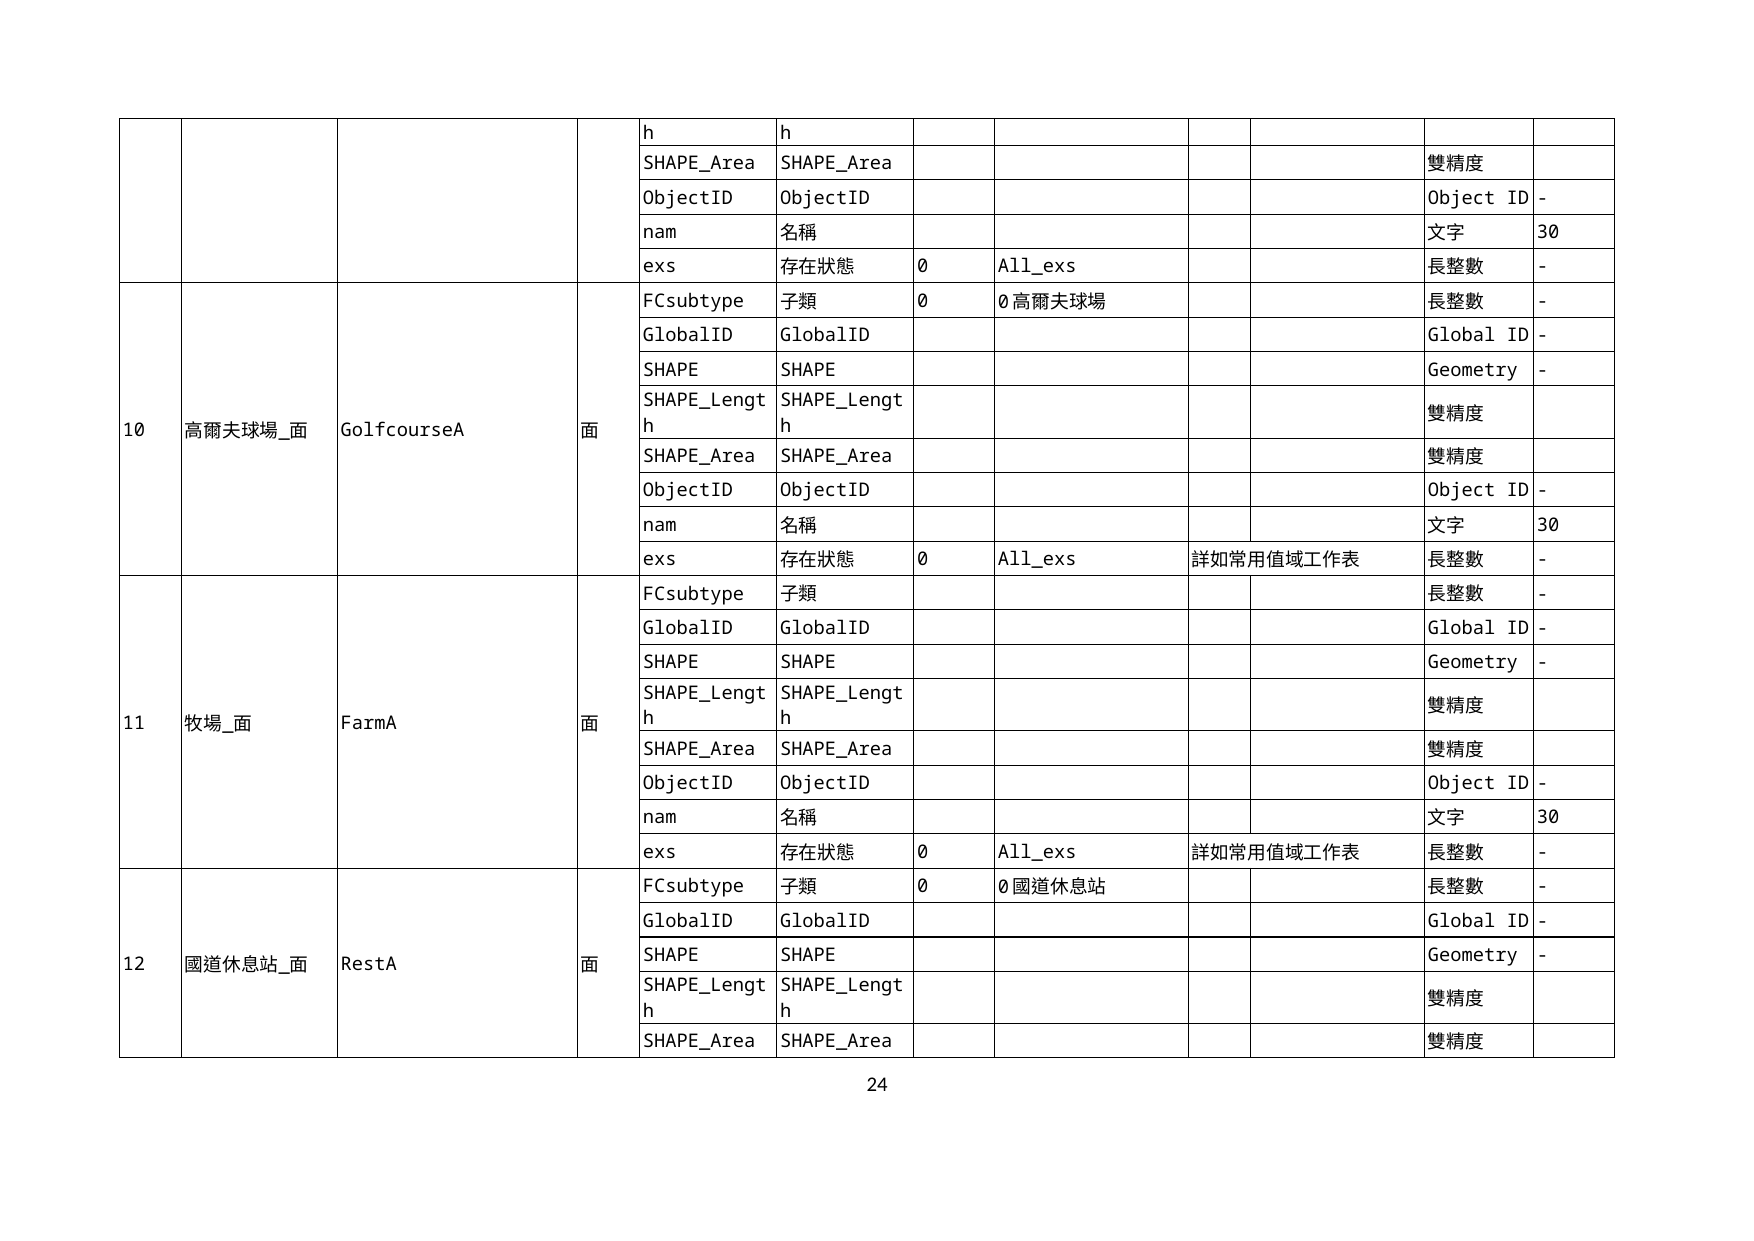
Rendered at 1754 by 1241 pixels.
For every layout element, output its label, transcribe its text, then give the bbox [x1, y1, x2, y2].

table_cell [1251, 507, 1424, 541]
table_cell - [1534, 645, 1614, 678]
table_cell SHAPE [777, 938, 913, 971]
table_cell [1251, 146, 1424, 179]
table_cell SHAPE [777, 352, 913, 385]
table_cell [1534, 386, 1614, 437]
table_cell [1534, 972, 1614, 1023]
table_cell [1189, 938, 1250, 971]
table_cell 30 [1534, 800, 1614, 833]
table_cell [182, 119, 337, 282]
table_cell [1534, 1024, 1614, 1057]
table_cell FCsubtype [640, 869, 776, 902]
table_cell 子類 [777, 283, 913, 317]
table_cell [995, 180, 1188, 213]
table_cell [914, 352, 994, 385]
table_cell - [1534, 283, 1614, 317]
table_cell 子類 [777, 869, 913, 902]
table_cell [1251, 938, 1424, 971]
table_cell 雙精度 [1425, 972, 1533, 1023]
table_cell [914, 119, 994, 145]
table_cell 0 [914, 869, 994, 902]
table_cell [1251, 645, 1424, 678]
table_cell 雙精度 [1425, 679, 1533, 730]
table_cell 雙精度 [1425, 386, 1533, 437]
table_cell [1534, 439, 1614, 472]
table_cell GlobalID [640, 903, 776, 936]
table_cell [1189, 800, 1250, 833]
table_cell SHAPE [640, 938, 776, 971]
table_cell [914, 938, 994, 971]
table_cell [338, 119, 577, 282]
table_cell 長整數 [1425, 869, 1533, 902]
table_cell SHAPE_Area [640, 1024, 776, 1057]
table_cell 名稱 [777, 507, 913, 541]
table_cell [995, 576, 1188, 609]
table_cell [914, 507, 994, 541]
table_cell [1189, 215, 1250, 248]
table_cell nam [640, 215, 776, 248]
table_cell [1189, 318, 1250, 351]
table_cell [1534, 731, 1614, 764]
table_cell - [1534, 576, 1614, 609]
table_cell [578, 119, 639, 282]
table_cell [1534, 679, 1614, 730]
table_cell [995, 119, 1188, 145]
table_cell 12 [120, 869, 181, 1057]
table_cell SHAPE_Area [640, 146, 776, 179]
table_cell 文字 [1425, 800, 1533, 833]
table_cell [1251, 180, 1424, 213]
table_cell [995, 352, 1188, 385]
table_cell [1251, 679, 1424, 730]
table_cell Geometry [1425, 645, 1533, 678]
table_cell 高爾夫球場_面 [182, 283, 337, 575]
table_cell 子類 [777, 576, 913, 609]
table_cell - [1534, 869, 1614, 902]
table_cell [995, 766, 1188, 799]
table_cell [914, 645, 994, 678]
table_cell SHAPE_Area [777, 439, 913, 472]
table_cell [1189, 645, 1250, 678]
table_cell [914, 576, 994, 609]
table_cell [1251, 283, 1424, 317]
table_cell SHAPE_Area [777, 1024, 913, 1057]
table_cell GlobalID [777, 318, 913, 351]
table_cell [914, 473, 994, 506]
table_cell ObjectID [777, 180, 913, 213]
table_cell 長整數 [1425, 542, 1533, 575]
table_cell nam [640, 507, 776, 541]
table_cell [995, 473, 1188, 506]
table_cell [1251, 610, 1424, 644]
table_cell SHAPE_Length [640, 386, 776, 437]
table_cell [995, 439, 1188, 472]
table_cell FCsubtype [640, 576, 776, 609]
table_cell [120, 119, 181, 282]
table_cell SHAPE_Length [777, 386, 913, 437]
table_cell SHAPE [777, 645, 913, 678]
table_cell [1251, 439, 1424, 472]
table_cell 30 [1534, 215, 1614, 248]
table_cell 0高爾夫球場 [995, 283, 1188, 317]
table_cell [1189, 119, 1250, 145]
table_cell SHAPE_Length [777, 679, 913, 730]
table_cell [914, 439, 994, 472]
table_cell [1189, 869, 1250, 902]
table_cell 長整數 [1425, 283, 1533, 317]
table_cell Geometry [1425, 352, 1533, 385]
table_cell [995, 215, 1188, 248]
table_cell 長整數 [1425, 576, 1533, 609]
table_cell [1251, 352, 1424, 385]
table_cell 面 [578, 283, 639, 575]
table_cell h [640, 119, 776, 145]
table_cell [1251, 731, 1424, 764]
table_cell [995, 800, 1188, 833]
table_cell [1251, 386, 1424, 437]
table_cell ObjectID [777, 766, 913, 799]
table_cell 0 [914, 283, 994, 317]
table_cell 面 [578, 576, 639, 868]
table_cell [1251, 903, 1424, 936]
table_cell Global ID [1425, 318, 1533, 351]
table_cell 30 [1534, 507, 1614, 541]
table_cell [1189, 507, 1250, 541]
table_cell [1189, 473, 1250, 506]
table_cell SHAPE [640, 352, 776, 385]
table_cell 面 [578, 869, 639, 1057]
table_cell exs [640, 834, 776, 868]
table_cell - [1534, 473, 1614, 506]
table_cell [1189, 386, 1250, 437]
table_cell 0國道休息站 [995, 869, 1188, 902]
table_cell - [1534, 938, 1614, 971]
table_cell [995, 146, 1188, 179]
table_cell [1189, 283, 1250, 317]
table_cell 文字 [1425, 507, 1533, 541]
table_cell ObjectID [640, 473, 776, 506]
table_cell [995, 1024, 1188, 1057]
table_cell 文字 [1425, 215, 1533, 248]
table_cell All_exs [995, 542, 1188, 575]
table_cell [914, 766, 994, 799]
table_cell 0 [914, 834, 994, 868]
table_cell 11 [120, 576, 181, 868]
table_cell [1189, 439, 1250, 472]
table_cell Geometry [1425, 938, 1533, 971]
table_cell SHAPE_Length [640, 972, 776, 1023]
table_cell [1251, 1024, 1424, 1057]
table_cell SHAPE_Length [777, 972, 913, 1023]
table_cell - [1534, 352, 1614, 385]
table_cell [995, 645, 1188, 678]
table_cell [1251, 766, 1424, 799]
table_cell [1189, 352, 1250, 385]
table_cell - [1534, 249, 1614, 282]
table_cell Object ID [1425, 180, 1533, 213]
table_cell [1534, 146, 1614, 179]
table_cell 牧場_面 [182, 576, 337, 868]
table_cell [914, 318, 994, 351]
table_cell Global ID [1425, 903, 1533, 936]
table_cell GlobalID [777, 610, 913, 644]
table_cell nam [640, 800, 776, 833]
table_cell Object ID [1425, 473, 1533, 506]
table_cell [914, 386, 994, 437]
table_cell [914, 610, 994, 644]
table_cell [1189, 766, 1250, 799]
table_cell [1251, 869, 1424, 902]
table_cell 雙精度 [1425, 439, 1533, 472]
table_cell [914, 903, 994, 936]
table_cell FarmA [338, 576, 577, 868]
table_cell [1189, 731, 1250, 764]
table_cell - [1534, 318, 1614, 351]
table_cell [1251, 318, 1424, 351]
table_cell [1534, 119, 1614, 145]
table_cell [1251, 576, 1424, 609]
table_cell 長整數 [1425, 834, 1533, 868]
table_cell 雙精度 [1425, 731, 1533, 764]
table_cell [995, 610, 1188, 644]
table_cell ObjectID [640, 766, 776, 799]
table_cell All_exs [995, 834, 1188, 868]
table_cell [1251, 473, 1424, 506]
table_cell [1189, 576, 1250, 609]
table_cell SHAPE_Area [640, 439, 776, 472]
table_cell 0 [914, 542, 994, 575]
table_cell [914, 180, 994, 213]
table_cell GolfcourseA [338, 283, 577, 575]
table_cell [914, 679, 994, 730]
table_cell [1189, 146, 1250, 179]
table_cell [1251, 800, 1424, 833]
table_cell SHAPE_Area [640, 731, 776, 764]
table_cell [1251, 972, 1424, 1023]
table_cell GlobalID [640, 318, 776, 351]
table_cell [995, 938, 1188, 971]
table_cell 0 [914, 249, 994, 282]
table_cell All_exs [995, 249, 1188, 282]
table_cell - [1534, 834, 1614, 868]
table_cell 存在狀態 [777, 249, 913, 282]
table_cell [995, 386, 1188, 437]
table_cell [914, 800, 994, 833]
table_cell [1189, 679, 1250, 730]
table_cell 詳如常用值域工作表 [1189, 542, 1424, 575]
table_cell - [1534, 903, 1614, 936]
table_cell SHAPE_Length [640, 679, 776, 730]
table_cell exs [640, 249, 776, 282]
table_cell RestA [338, 869, 577, 1057]
table_cell SHAPE_Area [777, 146, 913, 179]
table_cell [1251, 249, 1424, 282]
table_cell SHAPE_Area [777, 731, 913, 764]
table_cell [914, 146, 994, 179]
table_cell [914, 1024, 994, 1057]
table_cell 國道休息站_面 [182, 869, 337, 1057]
table_cell SHAPE [640, 645, 776, 678]
table_cell [1189, 1024, 1250, 1057]
table_cell [1189, 903, 1250, 936]
table_cell [995, 903, 1188, 936]
table_cell [914, 215, 994, 248]
table_cell [995, 679, 1188, 730]
table_cell 雙精度 [1425, 146, 1533, 179]
table_cell [1251, 215, 1424, 248]
table_cell Object ID [1425, 766, 1533, 799]
table_cell [914, 731, 994, 764]
table_cell - [1534, 610, 1614, 644]
table_cell [1189, 249, 1250, 282]
table_cell [995, 318, 1188, 351]
table_cell 存在狀態 [777, 834, 913, 868]
table_cell [1251, 119, 1424, 145]
table_cell 名稱 [777, 800, 913, 833]
table_cell 名稱 [777, 215, 913, 248]
table_cell FCsubtype [640, 283, 776, 317]
table_cell [1189, 610, 1250, 644]
table_cell [1189, 972, 1250, 1023]
table_cell GlobalID [777, 903, 913, 936]
table_cell 詳如常用值域工作表 [1189, 834, 1424, 868]
table_cell 長整數 [1425, 249, 1533, 282]
table_cell Global ID [1425, 610, 1533, 644]
table_cell [1189, 180, 1250, 213]
table_cell ObjectID [777, 473, 913, 506]
table_cell 存在狀態 [777, 542, 913, 575]
table_cell [995, 731, 1188, 764]
table_cell h [777, 119, 913, 145]
table_cell 雙精度 [1425, 1024, 1533, 1057]
table_cell exs [640, 542, 776, 575]
table_cell ObjectID [640, 180, 776, 213]
table_cell - [1534, 542, 1614, 575]
table_cell GlobalID [640, 610, 776, 644]
table_cell - [1534, 766, 1614, 799]
table_cell 10 [120, 283, 181, 575]
table_cell [1425, 119, 1533, 145]
table_cell [995, 972, 1188, 1023]
table_cell - [1534, 180, 1614, 213]
table_cell [914, 972, 994, 1023]
table_cell [995, 507, 1188, 541]
